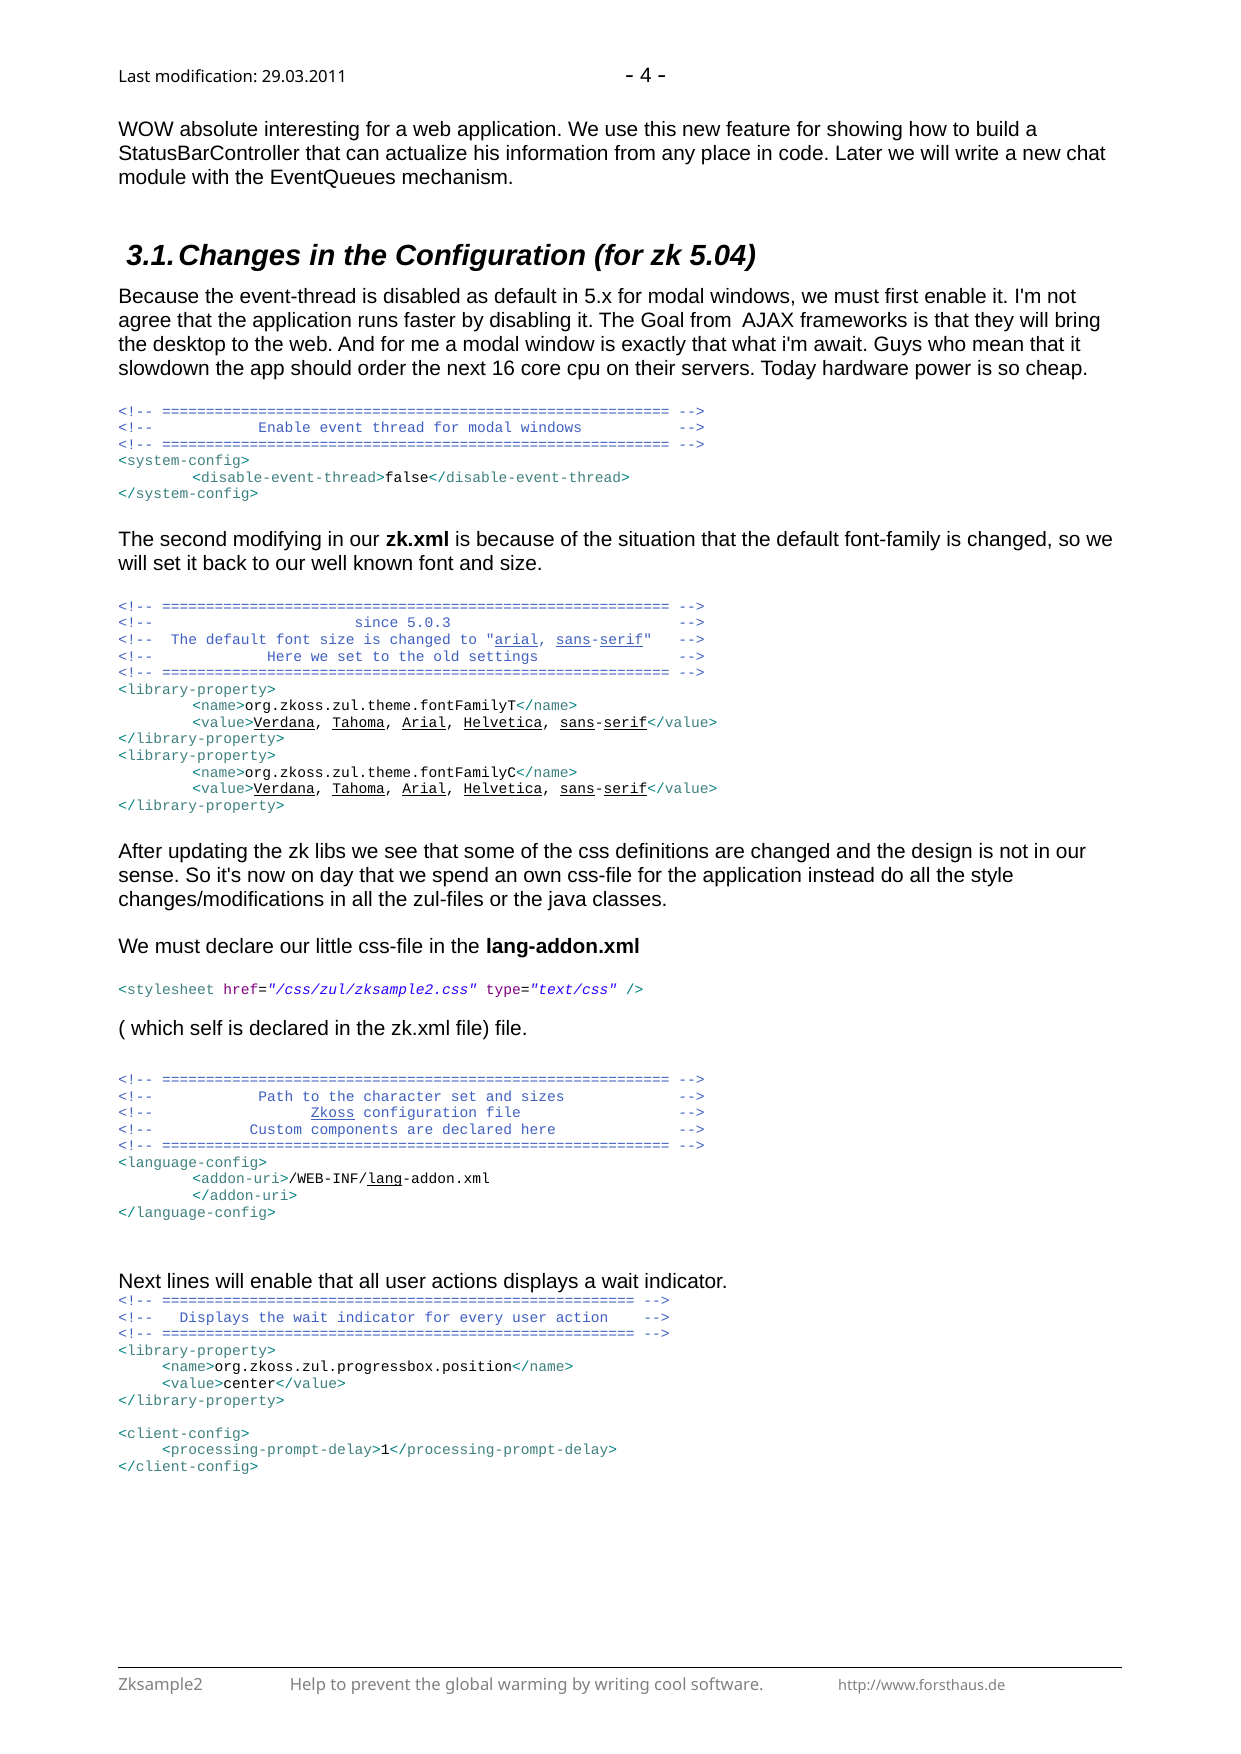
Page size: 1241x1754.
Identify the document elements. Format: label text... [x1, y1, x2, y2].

text <!-- ========================================================== --> [118, 665, 1122, 682]
text <!-- Enable event thread for modal windows --> [118, 421, 1122, 437]
text <name>org.zkoss.zul.theme.fontFamilyT</name> [118, 698, 1122, 715]
text <name>org.zkoss.zul.theme.fontFamilyC</name> [118, 765, 1122, 781]
text <!-- The default font size is changed to "arial, sans-serif" --> [118, 632, 1122, 649]
text <disable-event-thread>false</disable-event-thread> [118, 470, 1122, 487]
text <!-- Zkoss configuration file --> [118, 1106, 1122, 1122]
text </addon-uri> [118, 1188, 1122, 1205]
text <client-config> [118, 1426, 1122, 1442]
text <!-- ========================================================== --> [118, 1072, 1122, 1089]
text <!-- Custom components are declared here --> [118, 1122, 1122, 1139]
text ( which self is declared in the zk.xml file) file. [118, 1015, 1122, 1039]
text The second modifying in our zk.xml is because of the situation that the default font-family is changed, so we will set it back to our well known font and size. [118, 527, 1122, 575]
text <processing-prompt-delay>1</processing-prompt-delay> [118, 1442, 1122, 1459]
text <!-- since 5.0.3 --> [118, 616, 1122, 632]
text <!-- ====================================================== --> [118, 1293, 1122, 1310]
text <value>center</value> [118, 1376, 1122, 1393]
text </library-property> [118, 732, 1122, 748]
text <name>org.zkoss.zul.progressbox.position</name> [118, 1359, 1122, 1376]
text </system-config> [118, 487, 1122, 503]
text </library-property> [118, 1393, 1122, 1409]
text <!-- Path to the character set and sizes --> [118, 1089, 1122, 1106]
text <system-config> [118, 454, 1122, 470]
text <library-property> [118, 748, 1122, 765]
text <!-- ========================================================== --> [118, 1139, 1122, 1155]
text <library-property> [118, 1343, 1122, 1359]
text <!-- ========================================================== --> [118, 404, 1122, 421]
text After updating the zk libs we see that some of the css definitions are changed and the design is not in our sense. So it's now on day that we spend an own css-file for the application instead do all the style changes/modifications in all the zul-files or the java classes. [118, 838, 1122, 910]
text Because the event-thread is disabled as default in 5.x for modal windows, we must first enable it. I'm not agree that the application runs faster by disabling it. The Goal from AJAX frameworks is that they will bring the desktop to the web. And for me a modal window is exactly that what i'm await. Guys who mean that it slowdown the app should order the next 16 core cpu on their servers. Today hardware power is so cheap. [118, 284, 1122, 380]
text </client-config> [118, 1459, 1122, 1476]
text <addon-uri>/WEB-INF/lang-addon.xml [118, 1172, 1122, 1188]
text <!-- Displays the wait indicator for every user action --> [118, 1310, 1122, 1326]
text Next lines will enable that all user actions displays a wait indicator. [118, 1269, 1122, 1293]
text </library-property> [118, 798, 1122, 814]
text <!-- ====================================================== --> [118, 1326, 1122, 1343]
text <!-- ========================================================== --> [118, 599, 1122, 616]
text <!-- ========================================================== --> [118, 437, 1122, 454]
text <library-property> [118, 682, 1122, 698]
text WOW absolute interesting for a web application. We use this new feature for showing how to build a StatusBarController that can actualize his information from any place in code. Later we will write a new chat module with the EventQueues mechanism. [118, 117, 1122, 189]
text We must declare our little css-file in the lang-addon.xml [118, 934, 1122, 958]
text <value>Verdana, Tahoma, Arial, Helvetica, sans-serif</value> [118, 715, 1122, 732]
text <language-config> [118, 1155, 1122, 1172]
text <value>Verdana, Tahoma, Arial, Helvetica, sans-serif</value> [118, 781, 1122, 798]
subtitle Changes in the Configuration (for zk 5.04) [118, 238, 1122, 272]
text <!-- Here we set to the old settings --> [118, 649, 1122, 665]
text </language-config> [118, 1205, 1122, 1221]
text <stylesheet href="/css/zul/zksample2.css" type="text/css" /> [118, 982, 1122, 999]
